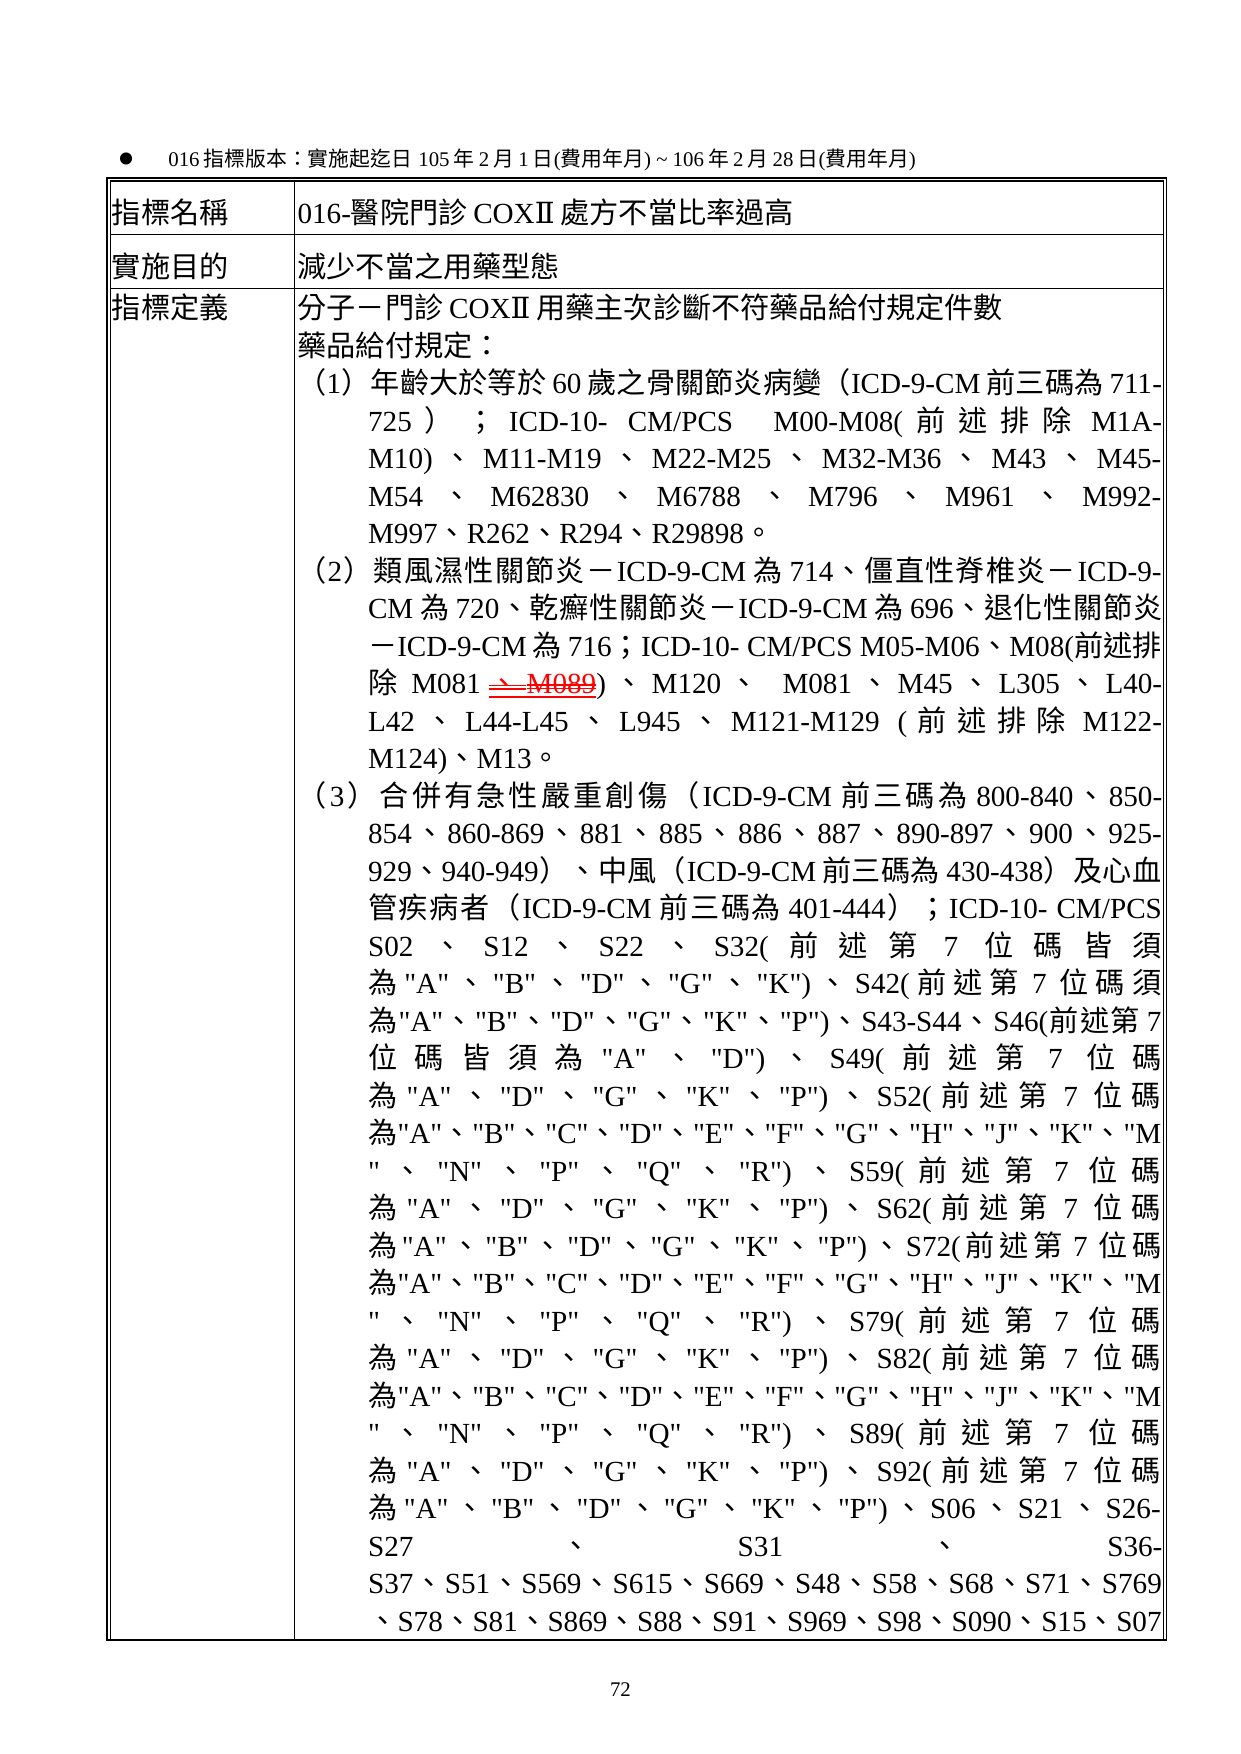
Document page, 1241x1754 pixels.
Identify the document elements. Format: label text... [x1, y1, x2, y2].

table_cell 實施目的 [111, 235, 294, 287]
table_cell 分子－門診COXⅡ用藥主次診斷不符藥品給付規定件數 藥品給付規定： （1）年齡大於等於60歲之骨關節炎病變（ICD-9-CM前三碼為711-725）；ICD-10- CM/PCS M00-M08(前述排除M1A-M10)、M11-M19、M22-M25、M32-M36、M43、M45-M54、M62830、M6788、M796、M961、M992-M997、R262、R294、R29898。 （2）類風濕性關節炎－ICD-9-CM為714、僵直性脊椎炎－ICD-9-CM為720、乾癬性關節炎－ICD-9-CM為696、退化性關節炎－ICD-9-CM為716；ICD-10- CM/PCS M05-M06、M08(前述排除M081、M089)、M120、 M081、M45、L305、L40-L42、L44-L45、L945、M121-M129 (前述排除M122-M124)、M13。 （3）合併有急性嚴重創傷（ICD-9-CM前三碼為800-840、850-854、860-869、881、885、886、887、890-897、900、925-929、940-949）、中風（ICD-9-CM前三碼為430-438）及心血管疾病者（ICD-9-CM前三碼為401-444）；ICD-10- CM/PCS S02、S12、S22、S32(前述第7位碼皆須為"A"、"B"、"D"、"G"、"K")、S42(前述第7位碼須為"A"、"B"、"D"、"G"、"K"、"P")、S43-S44、S46(前述第7位碼皆須為"A"、"D")、S49(前述第7位碼為"A"、"D"、"G"、"K"、"P")、S52(前述第7位碼為"A"、"B"、"C"、"D"、"E"、"F"、"G"、"H"、"J"、"K"、"M"、"N"、"P"、"Q"、"R")、S59(前述第7位碼為"A"、"D"、"G"、"K"、"P")、S62(前述第7位碼為"A"、"B"、"D"、"G"、"K"、"P")、S72(前述第7位碼為"A"、"B"、"C"、"D"、"E"、"F"、"G"、"H"、"J"、"K"、"M"、"N"、"P"、"Q"、"R")、S79(前述第7位碼為"A"、"D"、"G"、"K"、"P")、S82(前述第7位碼為"A"、"B"、"C"、"D"、"E"、"F"、"G"、"H"、"J"、"K"、"M"、"N"、"P"、"Q"、"R")、S89(前述第7位碼為"A"、"D"、"G"、"K"、"P")、S92(前述第7位碼為"A"、"B"、"D"、"G"、"K"、"P")、S06、S21、S26-S27、S31、S36-S37、S51、S569、S615、S669、S48、S58、S68、S71、S769、S78、S81、S869、S88、S91、S969、S98、S090、S15、S07 [295, 289, 1163, 1639]
subtitle 016指標版本：實施起迄日 105年2月1日(費用年月) ~ 106年2月28日(費用年月) [118, 137, 1122, 177]
table_header 指標名稱 [111, 182, 294, 234]
table_header 016-醫院門診COXⅡ處方不當比率過高 [295, 182, 1163, 234]
table_cell 指標定義 [111, 289, 294, 1639]
table_cell 減少不當之用藥型態 [295, 235, 1163, 287]
